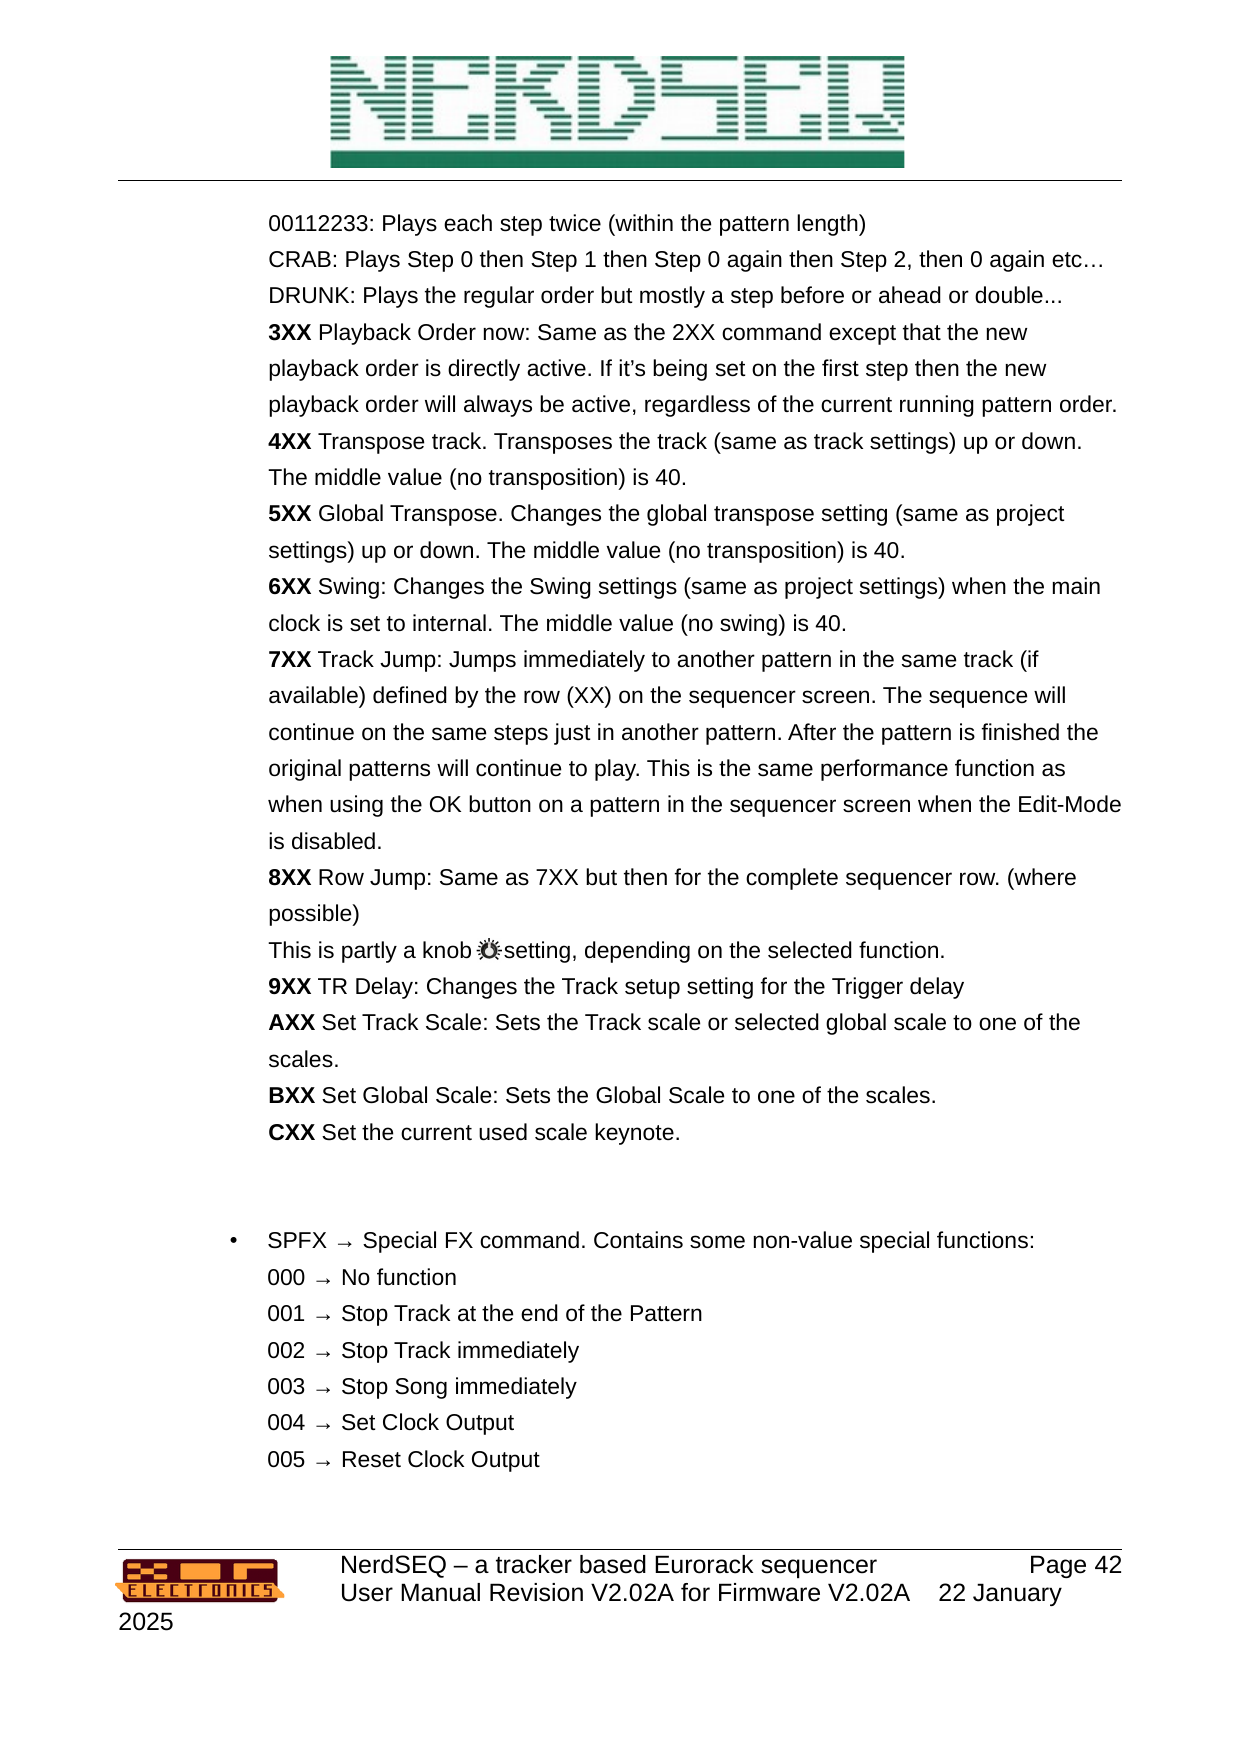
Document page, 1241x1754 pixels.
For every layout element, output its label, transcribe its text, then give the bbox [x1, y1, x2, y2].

text AXX Set Track Scale: Sets the Track scale or selected global scale to one of the scales. [268, 1009, 1122, 1072]
text 5XX Global Transpose. Changes the global transpose setting (same as project settings) up or down. The middle value (no transposition) is 40. [118, 500, 1122, 563]
list 001 → Stop Track at the end of the Pattern [229, 1300, 1122, 1327]
text DRUNK: Plays the regular order but mostly a step before or ahead or double... [118, 282, 1122, 309]
text 8XX Row Jump: Same as 7XX but then for the complete sequencer row. (where possible) This is partly a knob setting, depending on the selected function. [118, 864, 1122, 963]
picture [476, 938, 502, 963]
picture [115, 1555, 285, 1605]
list 003 → Stop Song immediately [229, 1373, 1122, 1399]
text 9XX TR Delay: Changes the Track setup setting for the Trigger delay [268, 973, 1122, 999]
list SPFX → Special FX command. Contains some non-value special functions: [229, 1227, 1122, 1254]
list 005 → Reset Clock Output [229, 1446, 1122, 1472]
text 4XX Transpose track. Transposes the track (same as track settings) up or down. The middle value (no transposition) is 40. [118, 428, 1122, 490]
text 7XX Track Jump: Jumps immediately to another pattern in the same track (if available) defined by the row (XX) on the sequencer screen. The sequence will continue on the same steps just in another pattern. After the pattern is finished the original patterns will continue to play. This is the same performance function as when using the OK button on a pattern in the sequencer screen when the Edit-Mode is disabled. [118, 646, 1122, 854]
list 000 → No function [229, 1264, 1122, 1290]
list 002 → Stop Track immediately [229, 1337, 1122, 1363]
text CXX Set the current used scale keynote. [268, 1118, 1122, 1145]
text BXX Set Global Scale: Sets the Global Scale to one of the scales. [268, 1082, 1122, 1108]
text 3XX Playback Order now: Same as the 2XX command except that the new playback order is directly active. If it’s being set on the first step then the new playback order will always be active, regardless of the current running pattern order. [118, 319, 1122, 418]
text 6XX Swing: Changes the Swing settings (same as project settings) when the main clock is set to internal. The middle value (no swing) is 40. [118, 573, 1122, 636]
text 00112233: Plays each step twice (within the pattern length) [118, 209, 1122, 236]
text CRAB: Plays Step 0 then Step 1 then Step 0 again then Step 2, then 0 again etc… [118, 246, 1122, 272]
picture [330, 56, 905, 168]
list 004 → Set Clock Output [229, 1409, 1122, 1436]
